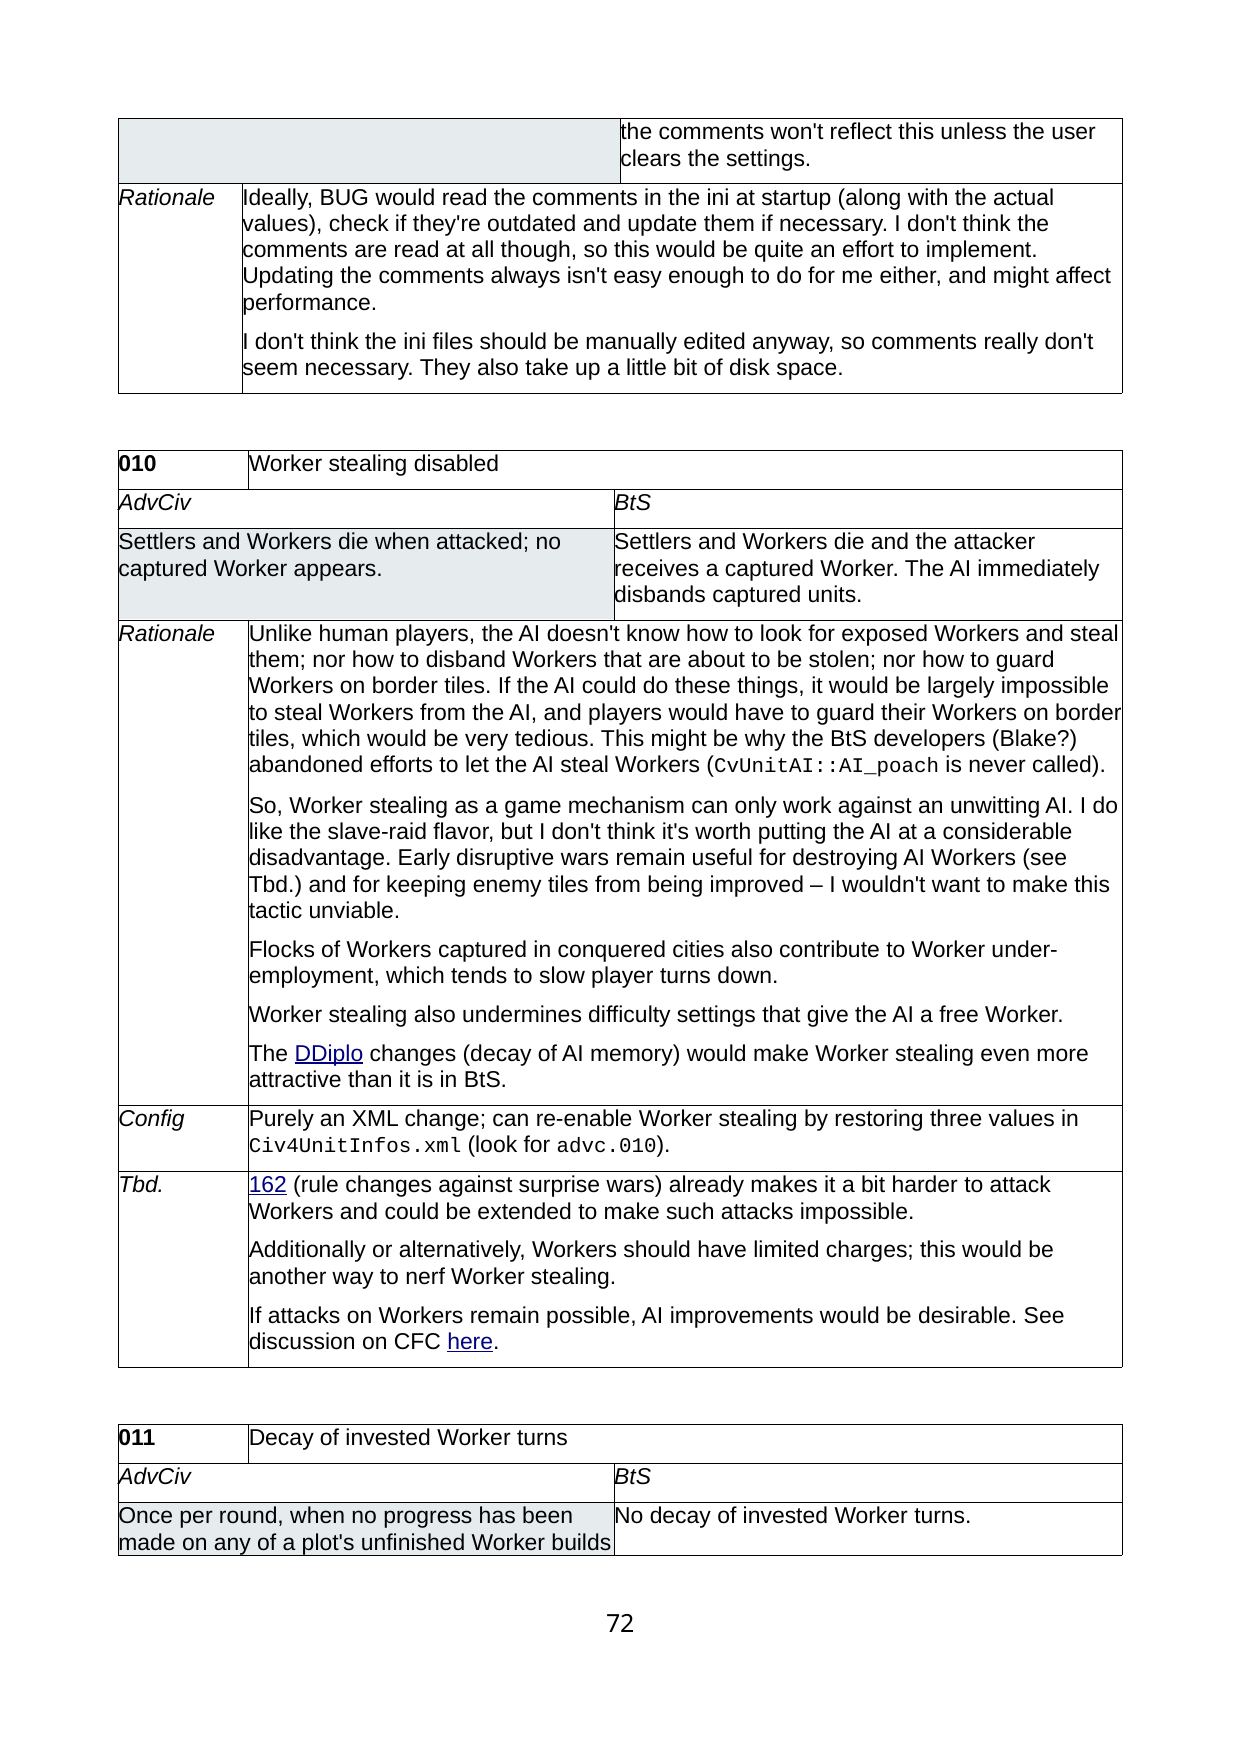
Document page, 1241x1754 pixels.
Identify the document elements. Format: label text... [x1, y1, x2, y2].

table_cell Tbd. [119, 1172, 248, 1367]
table_cell No decay of invested Worker turns. [615, 1503, 1122, 1555]
table_header 010 [119, 451, 248, 489]
table_cell AdvCiv [119, 490, 614, 528]
table_cell AdvCiv [119, 1464, 614, 1502]
table_cell Rationale [119, 184, 242, 393]
table_cell BtS [615, 490, 1122, 528]
table_header Worker stealing disabled [249, 451, 1122, 489]
table_cell BtS [615, 1464, 1122, 1502]
table_cell Purely an XML change; can re-enable Worker stealing by restoring three values in Civ4UnitInfos.xml (look for advc.010). [249, 1106, 1122, 1171]
table_cell Settlers and Workers die when attacked; no captured Worker appears. [119, 529, 614, 619]
table_cell Unlike human players, the AI doesn't know how to look for exposed Workers and steal them; nor how to disband Workers that are about to be stolen; nor how to guard Workers on border tiles. If the AI could do these things, it would be largely impossible to steal Workers from the AI, and players would have to guard their Workers on border tiles, which would be very tedious. This might be why the BtS developers (Blake?) abandoned efforts to let the AI steal Workers (CvUnitAI::AI_poach is never called). So, Worker stealing as a game mechanism can only work against an unwitting AI. I do like the slave-raid flavor, but I don't think it's worth putting the AI at a considerable disadvantage. Early disruptive wars remain useful for destroying AI Workers (see Tbd.) and for keeping enemy tiles from being improved – I wouldn't want to make this tactic unviable. Flocks of Workers captured in conquered cities also contribute to Worker under-employment, which tends to slow player turns down. Worker stealing also undermines difficulty settings that give the AI a free Worker. The DDiplo changes (decay of AI memory) would make Worker stealing even more attractive than it is in BtS. [249, 621, 1122, 1105]
table_cell the comments won't reflect this unless the user clears the settings. [621, 119, 1122, 183]
table_cell Rationale [119, 621, 248, 1105]
table_header 011 [119, 1425, 248, 1463]
table_cell Once per round, when no progress has been made on any of a plot's unfinished Worker builds [119, 1503, 614, 1555]
table_header Decay of invested Worker turns [249, 1425, 1122, 1463]
table_cell [119, 119, 620, 183]
table_cell Ideally, BUG would read the comments in the ini at startup (along with the actual values), check if they're outdated and update them if necessary. I don't think the comments are read at all though, so this would be quite an effort to implement. Updating the comments always isn't easy enough to do for me either, and might affect performance. I don't think the ini files should be manually edited anyway, so comments really don't seem necessary. They also take up a little bit of disk space. [243, 184, 1122, 393]
table_cell Settlers and Workers die and the attacker receives a captured Worker. The AI immediately disbands captured units. [615, 529, 1122, 619]
table_cell Config [119, 1106, 248, 1171]
table_cell 162 (rule changes against surprise wars) already makes it a bit harder to attack Workers and could be extended to make such attacks impossible. Additionally or alternatively, Workers should have limited charges; this would be another way to nerf Worker stealing. If attacks on Workers remain possible, AI improvements would be desirable. See discussion on CFC here. [249, 1172, 1122, 1367]
